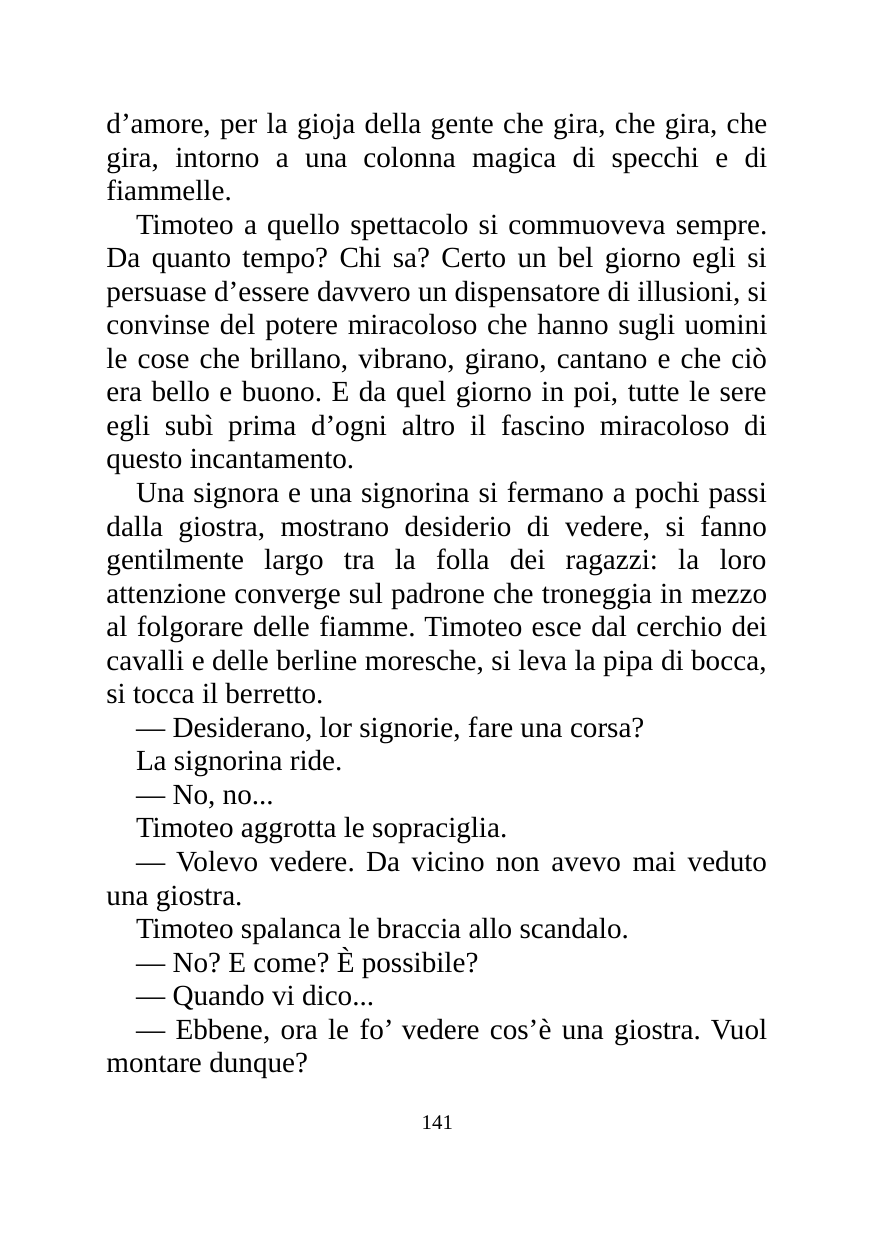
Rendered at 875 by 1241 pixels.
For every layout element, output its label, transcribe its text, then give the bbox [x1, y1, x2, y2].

text — Volevo vedere. Da vicino non avevo mai veduto una giostra. [106, 844, 768, 911]
text — No, no... [106, 777, 768, 811]
text d’amore, per la gioja della gente che gira, che gira, che gira, intorno a una colonna magica di specchi e di fiammelle. [106, 106, 768, 207]
text Una signora e una signorina si fermano a pochi passi dalla giostra, mostrano desiderio di vedere, si fanno gentilmente largo tra la folla dei ragazzi: la loro attenzione converge sul padrone che troneggia in mezzo al folgorare delle fiamme. Timoteo esce dal cerchio dei cavalli e delle berline moresche, si leva la pipa di bocca, si tocca il berretto. [106, 475, 768, 710]
text — Ebbene, ora le fo’ vedere cos’è una giostra. Vuol montare dunque? [106, 1012, 768, 1079]
text — Quando vi dico... [106, 978, 768, 1012]
text Timoteo aggrotta le sopraciglia. [106, 811, 768, 844]
text — Desiderano, lor signorie, fare una corsa? [106, 710, 768, 743]
text Timoteo spalanca le braccia allo scandalo. [106, 911, 768, 945]
text — No? E come? È possibile? [106, 945, 768, 978]
text Timoteo a quello spettacolo si commuoveva sempre. Da quanto tempo? Chi sa? Certo un bel giorno egli si persuase d’essere davvero un dispensatore di illusioni, si convinse del potere miracoloso che hanno sugli uomini le cose che brillano, vibrano, girano, cantano e che ciò era bello e buono. E da quel giorno in poi, tutte le sere egli subì prima d’ogni altro il fascino miracoloso di questo incantamento. [106, 207, 768, 475]
text La signorina ride. [106, 743, 768, 777]
